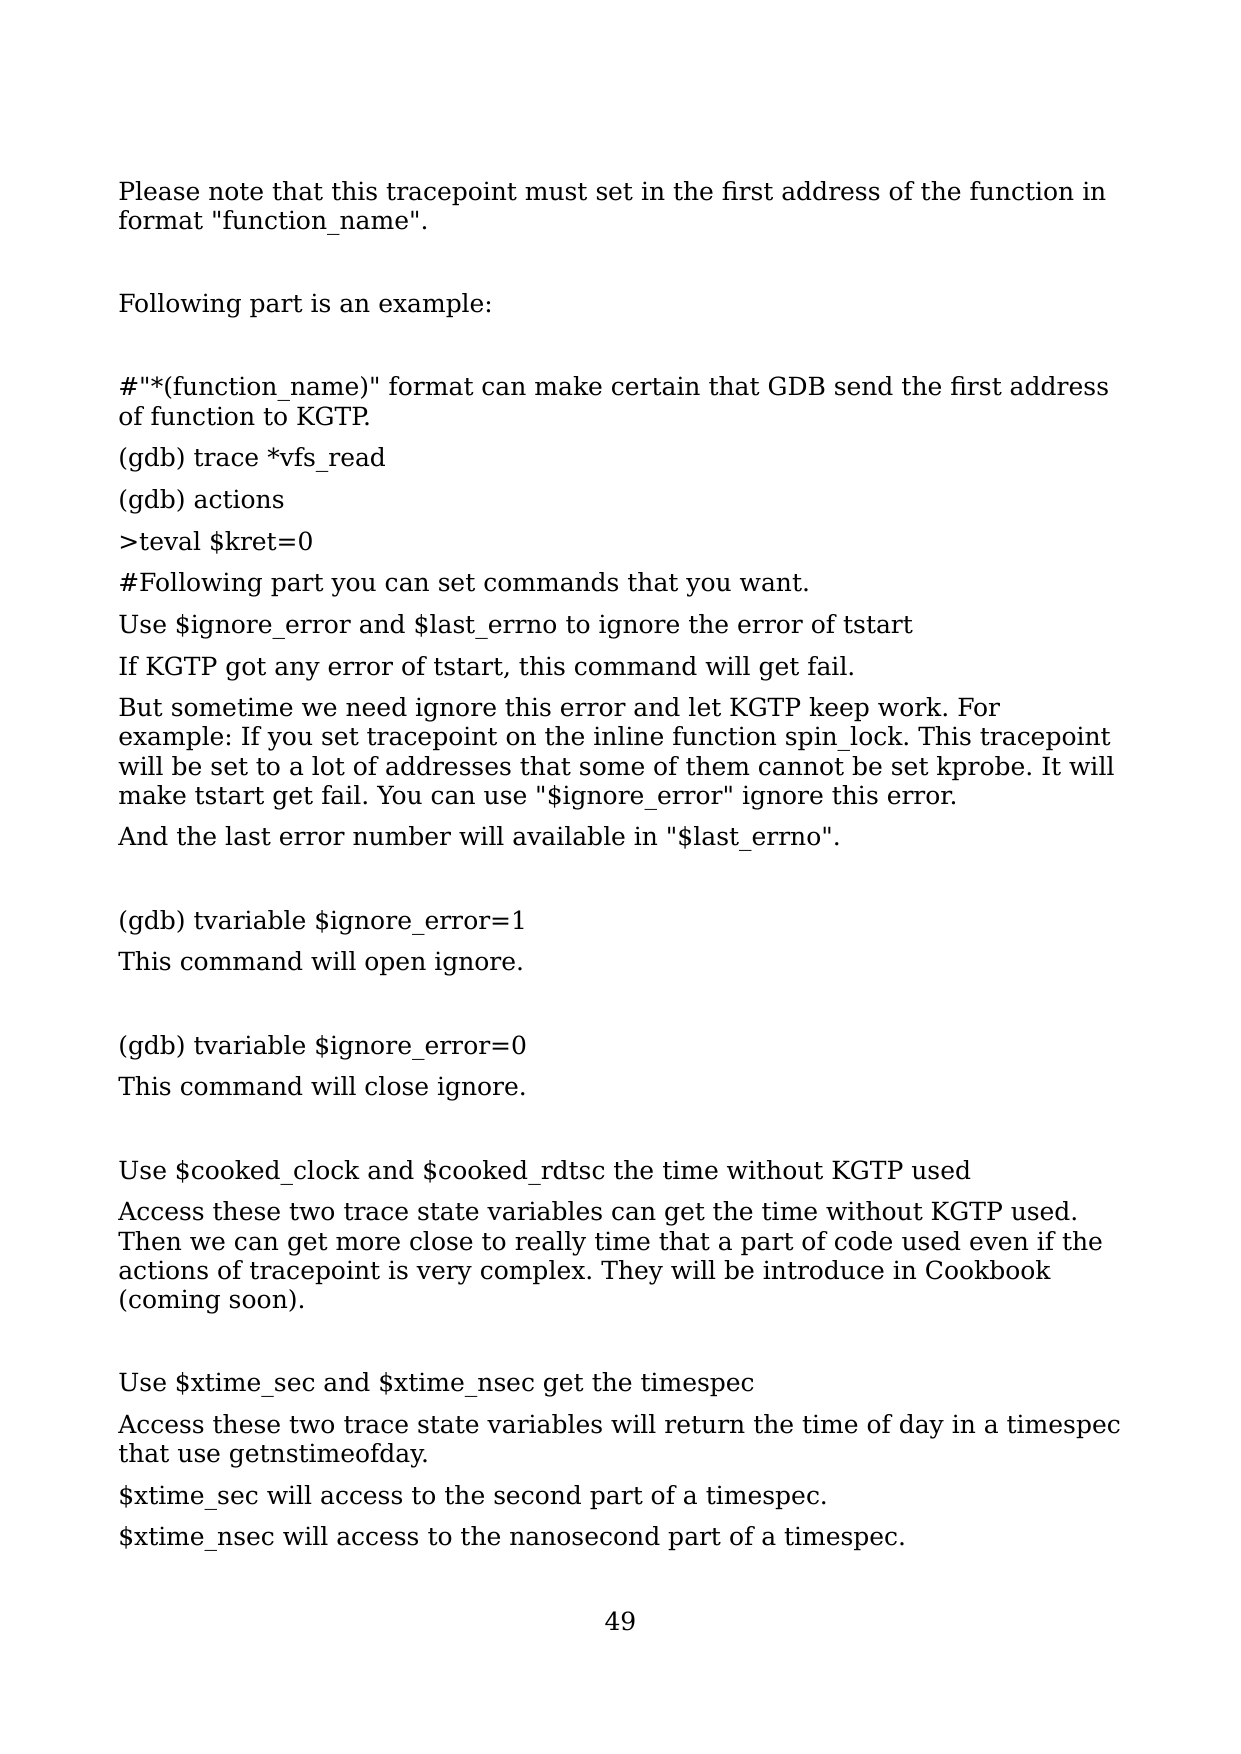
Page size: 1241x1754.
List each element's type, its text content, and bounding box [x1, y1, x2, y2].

text #"*(function_name)" format can make certain that GDB send the first address of function to KGTP. [118, 373, 1122, 431]
text (gdb) actions [118, 485, 1122, 514]
text (gdb) tvariable $ignore_error=0 [118, 1031, 1122, 1060]
text Use $xtime_sec and $xtime_nsec get the timespec [118, 1368, 1122, 1398]
text Use $cooked_clock and $cooked_rdtsc the time without KGTP used [118, 1156, 1122, 1185]
text >teval $kret=0 [118, 527, 1122, 556]
text (gdb) tvariable $ignore_error=1 [118, 906, 1122, 935]
text This command will close ignore. [118, 1073, 1122, 1102]
text $xtime_nsec will access to the nanosecond part of a timespec. [118, 1523, 1122, 1552]
text $xtime_sec will access to the second part of a timespec. [118, 1481, 1122, 1510]
text Access these two trace state variables will return the time of day in a timespec that use getnstimeofday. [118, 1410, 1122, 1468]
text Access these two trace state variables can get the time without KGTP used. Then we can get more close to really time that a part of code used even if the actions of tracepoint is very complex. They will be introduce in Cookbook (coming soon). [118, 1198, 1122, 1314]
text #Following part you can set commands that you want. [118, 568, 1122, 598]
text This command will open ignore. [118, 948, 1122, 977]
text If KGTP got any error of tstart, this command will get fail. [118, 652, 1122, 681]
text (gdb) trace *vfs_read [118, 443, 1122, 473]
text Use $ignore_error and $last_errno to ignore the error of tstart [118, 610, 1122, 639]
text But sometime we need ignore this error and let KGTP keep work. For example: If you set tracepoint on the inline function spin_lock. This tracepoint will be set to a lot of addresses that some of them cannot be set kprobe. It will make tstart get fail. You can use "$ignore_error" ignore this error. [118, 693, 1122, 810]
text Please note that this tracepoint must set in the first address of the function in format "function_name". [118, 177, 1122, 235]
text Following part is an example: [118, 289, 1122, 318]
text And the last error number will available in "$last_errno". [118, 823, 1122, 852]
